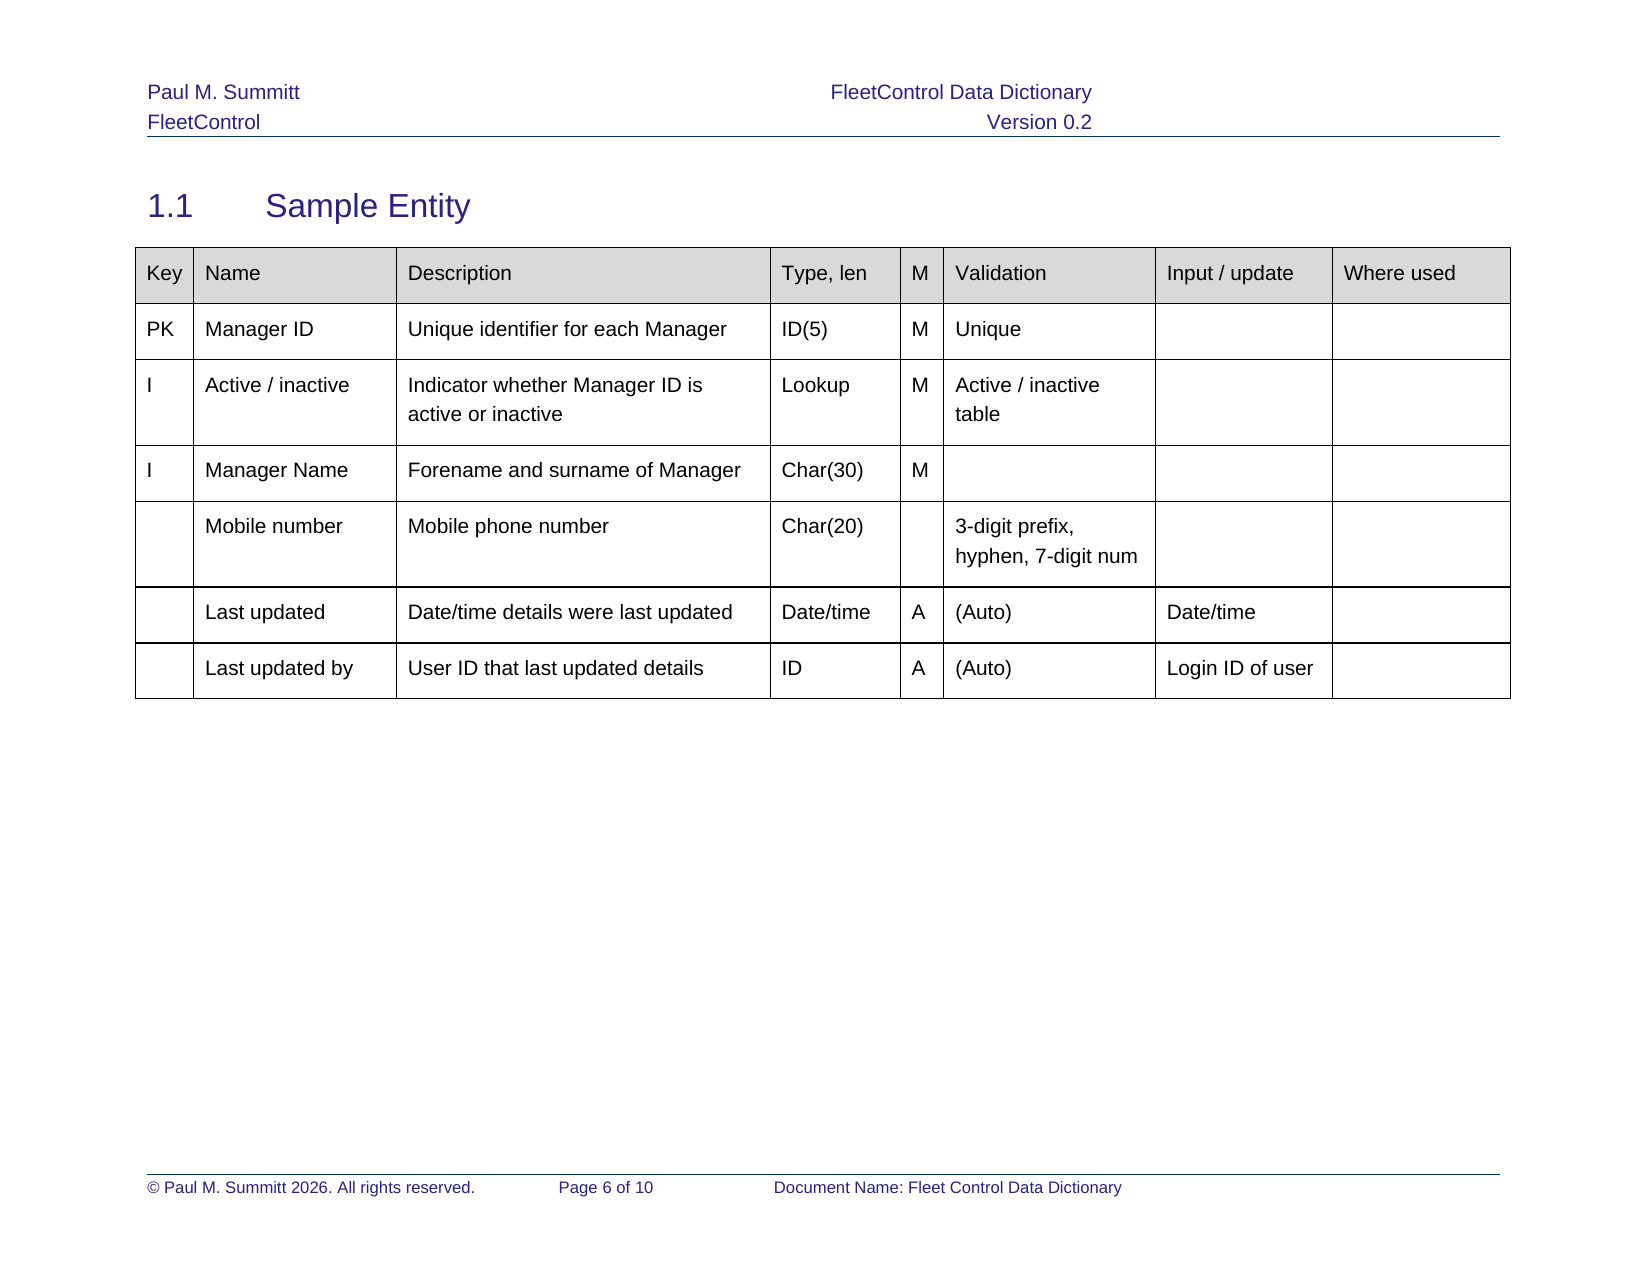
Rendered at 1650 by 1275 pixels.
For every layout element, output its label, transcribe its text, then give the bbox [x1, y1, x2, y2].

table_cell User ID that last updated details [397, 644, 770, 698]
table_cell 3-digit prefix, hyphen, 7-digit num [944, 502, 1155, 586]
table_cell [1333, 588, 1510, 642]
table_cell I [136, 446, 193, 501]
table_cell Date/time details were last updated [397, 588, 770, 642]
table_cell M [901, 360, 943, 445]
table_cell Lookup [771, 360, 900, 445]
table_header Input / update [1156, 248, 1332, 303]
table_cell Unique identifier for each Manager [397, 304, 770, 359]
table_cell M [901, 304, 943, 359]
table_cell A [901, 644, 943, 698]
table_cell PK [136, 304, 193, 359]
subtitle Sample Entity [147, 186, 1500, 225]
table_header Type, len [771, 248, 900, 303]
table_cell [136, 588, 193, 642]
table_cell Login ID of user [1156, 644, 1332, 698]
table_cell Char(30) [771, 446, 900, 501]
table_cell [901, 502, 943, 586]
table_cell [1333, 446, 1510, 501]
table_cell [1333, 644, 1510, 698]
table_header Description [397, 248, 770, 303]
table_cell [1156, 304, 1332, 359]
table_cell [1333, 502, 1510, 586]
table_cell Date/time [1156, 588, 1332, 642]
table_cell Last updated [194, 588, 396, 642]
table_cell Mobile phone number [397, 502, 770, 586]
table_cell [1156, 446, 1332, 501]
table_header Key [136, 248, 193, 303]
table_cell (Auto) [944, 644, 1155, 698]
table_cell Char(20) [771, 502, 900, 586]
table_cell Manager Name [194, 446, 396, 501]
table_cell Active / inactive table [944, 360, 1155, 445]
table_cell Forename and surname of Manager [397, 446, 770, 501]
table_cell M [901, 446, 943, 501]
table_cell [1333, 304, 1510, 359]
table_cell Mobile number [194, 502, 396, 586]
table_header M [901, 248, 943, 303]
table_header Name [194, 248, 396, 303]
table_cell Last updated by [194, 644, 396, 698]
table_cell I [136, 360, 193, 445]
table_cell Manager ID [194, 304, 396, 359]
table_cell (Auto) [944, 588, 1155, 642]
table_cell Active / inactive [194, 360, 396, 445]
table_cell [136, 502, 193, 586]
table_cell [1333, 360, 1510, 445]
table_cell ID(5) [771, 304, 900, 359]
table_cell [944, 446, 1155, 501]
table_cell Indicator whether Manager ID is active or inactive [397, 360, 770, 445]
table_cell A [901, 588, 943, 642]
table_cell [1156, 502, 1332, 586]
table_cell ID [771, 644, 900, 698]
table_cell [1156, 360, 1332, 445]
table_header Validation [944, 248, 1155, 303]
table_cell Unique [944, 304, 1155, 359]
table_header Where used [1333, 248, 1510, 303]
table_cell [136, 644, 193, 698]
table_cell Date/time [771, 588, 900, 642]
